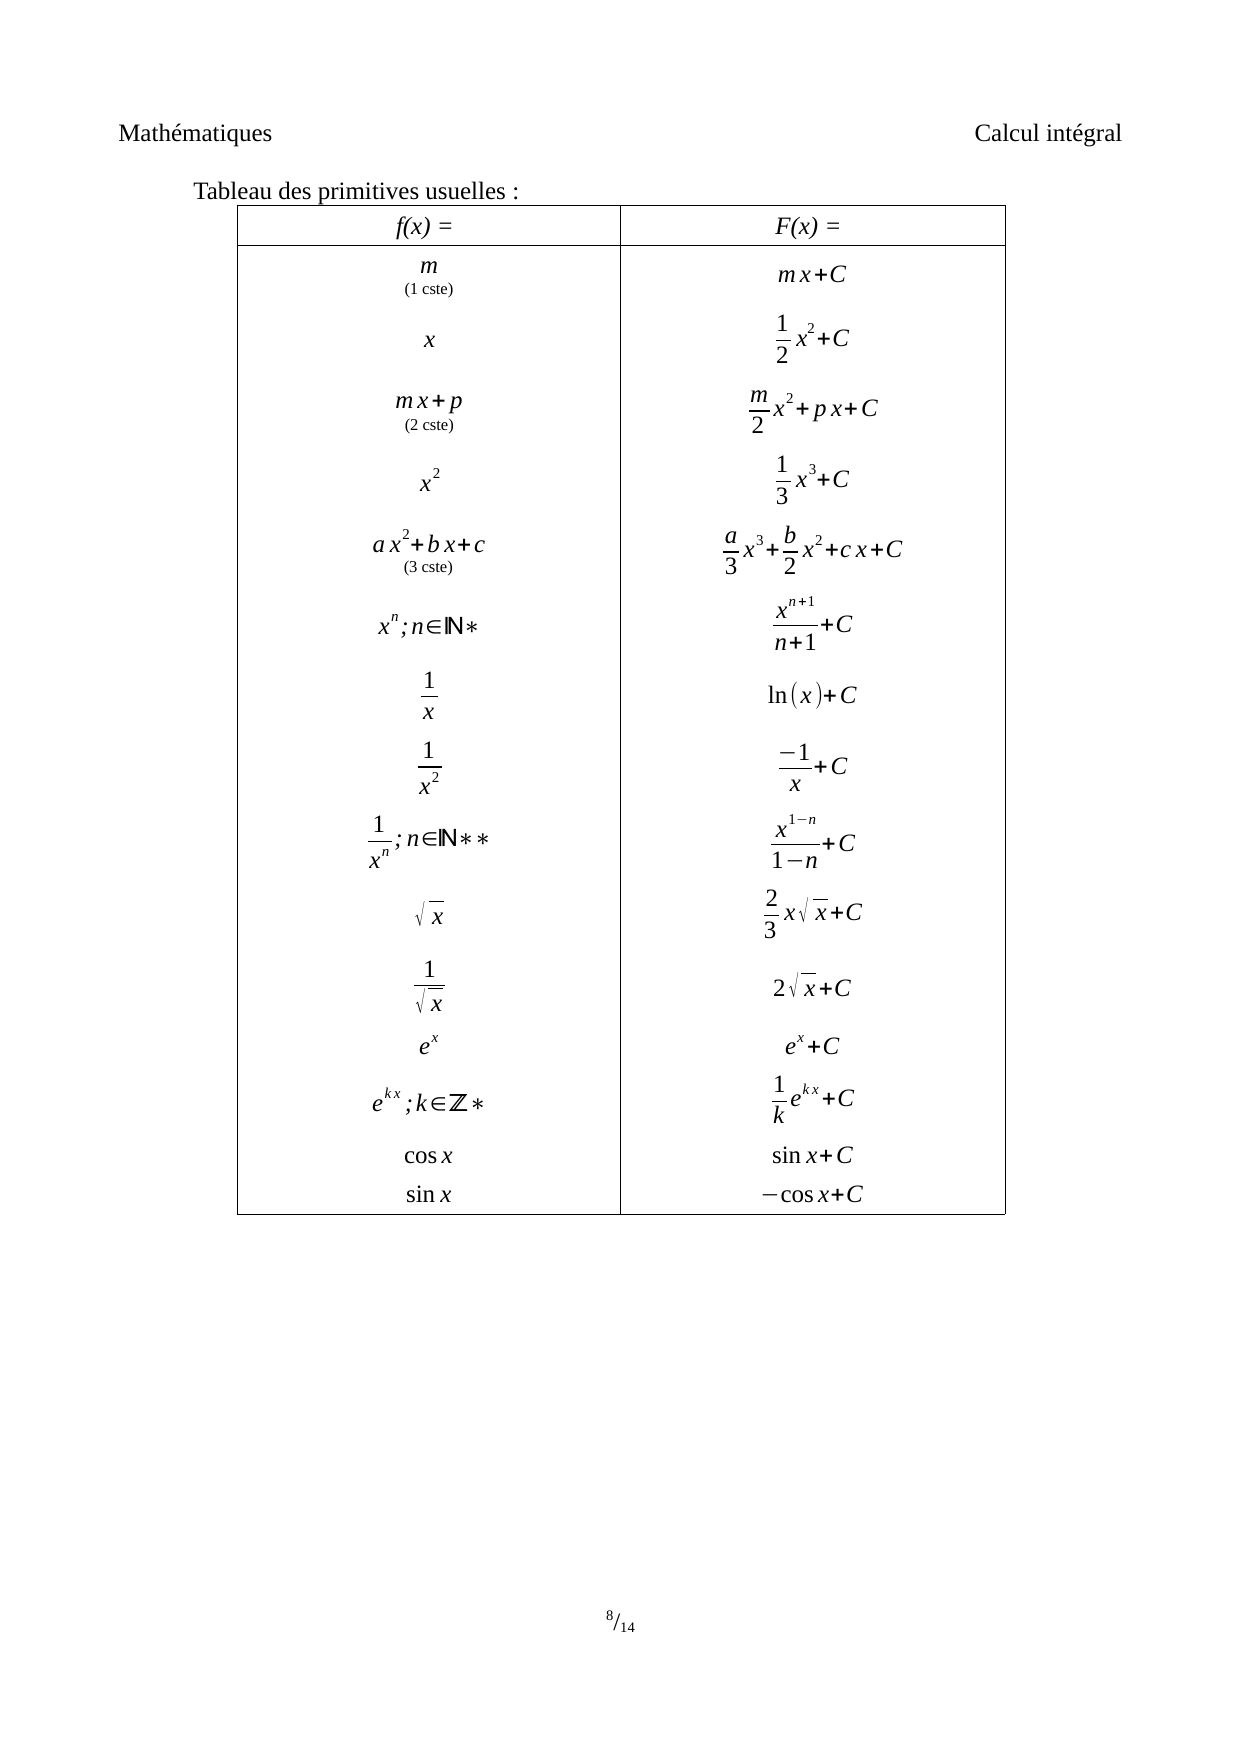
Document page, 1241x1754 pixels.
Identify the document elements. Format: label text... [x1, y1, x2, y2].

table_cell [621, 1022, 1005, 1065]
table_cell [238, 805, 620, 879]
table_cell [238, 1065, 620, 1136]
table_cell [238, 660, 620, 731]
table_cell [621, 516, 1005, 586]
table_cell [621, 1065, 1005, 1136]
table_cell [621, 304, 1005, 375]
table_cell [238, 950, 620, 1022]
table_header F(x) = [621, 206, 1005, 245]
table_cell [621, 879, 1005, 949]
table_cell [621, 660, 1005, 731]
table_cell [621, 1175, 1005, 1214]
list Tableau des primitives usuelles : [156, 176, 1122, 205]
table_header f(x) = [238, 206, 620, 245]
table_cell [621, 731, 1005, 805]
table_cell [621, 805, 1005, 879]
table_cell [621, 246, 1005, 304]
table_cell [238, 1136, 620, 1175]
table_cell [238, 304, 620, 375]
table_cell [238, 879, 620, 949]
table_cell [238, 246, 620, 304]
table_cell [621, 1136, 1005, 1175]
table_cell [621, 586, 1005, 660]
table_cell [238, 731, 620, 805]
table_cell [621, 445, 1005, 516]
table_cell [238, 445, 620, 516]
table_cell [238, 516, 620, 586]
table_cell [238, 1022, 620, 1065]
table_cell [238, 586, 620, 660]
table_cell [238, 1175, 620, 1214]
table_cell [238, 375, 620, 445]
table_cell [621, 950, 1005, 1022]
table_cell [621, 375, 1005, 445]
